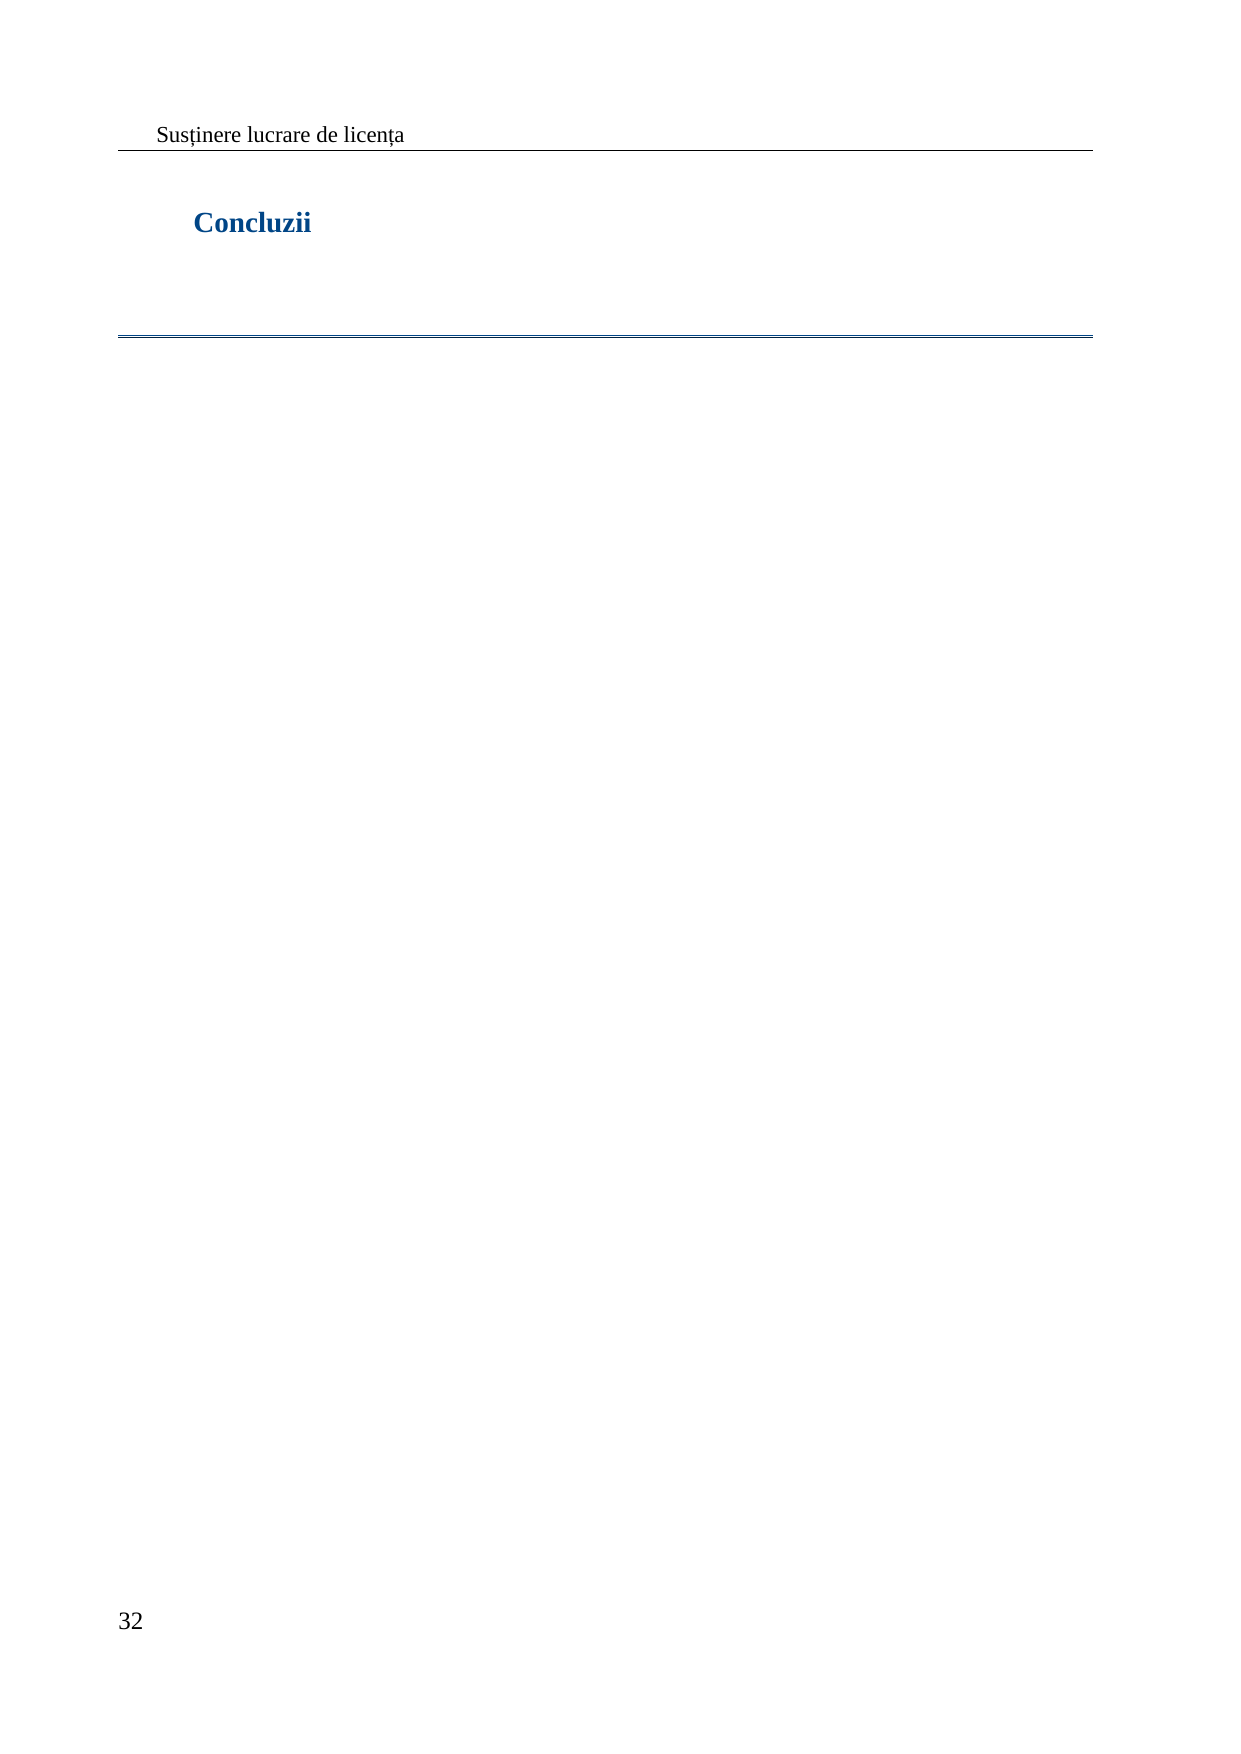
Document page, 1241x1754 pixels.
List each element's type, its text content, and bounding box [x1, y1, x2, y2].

subtitle Concluzii [118, 205, 1093, 238]
